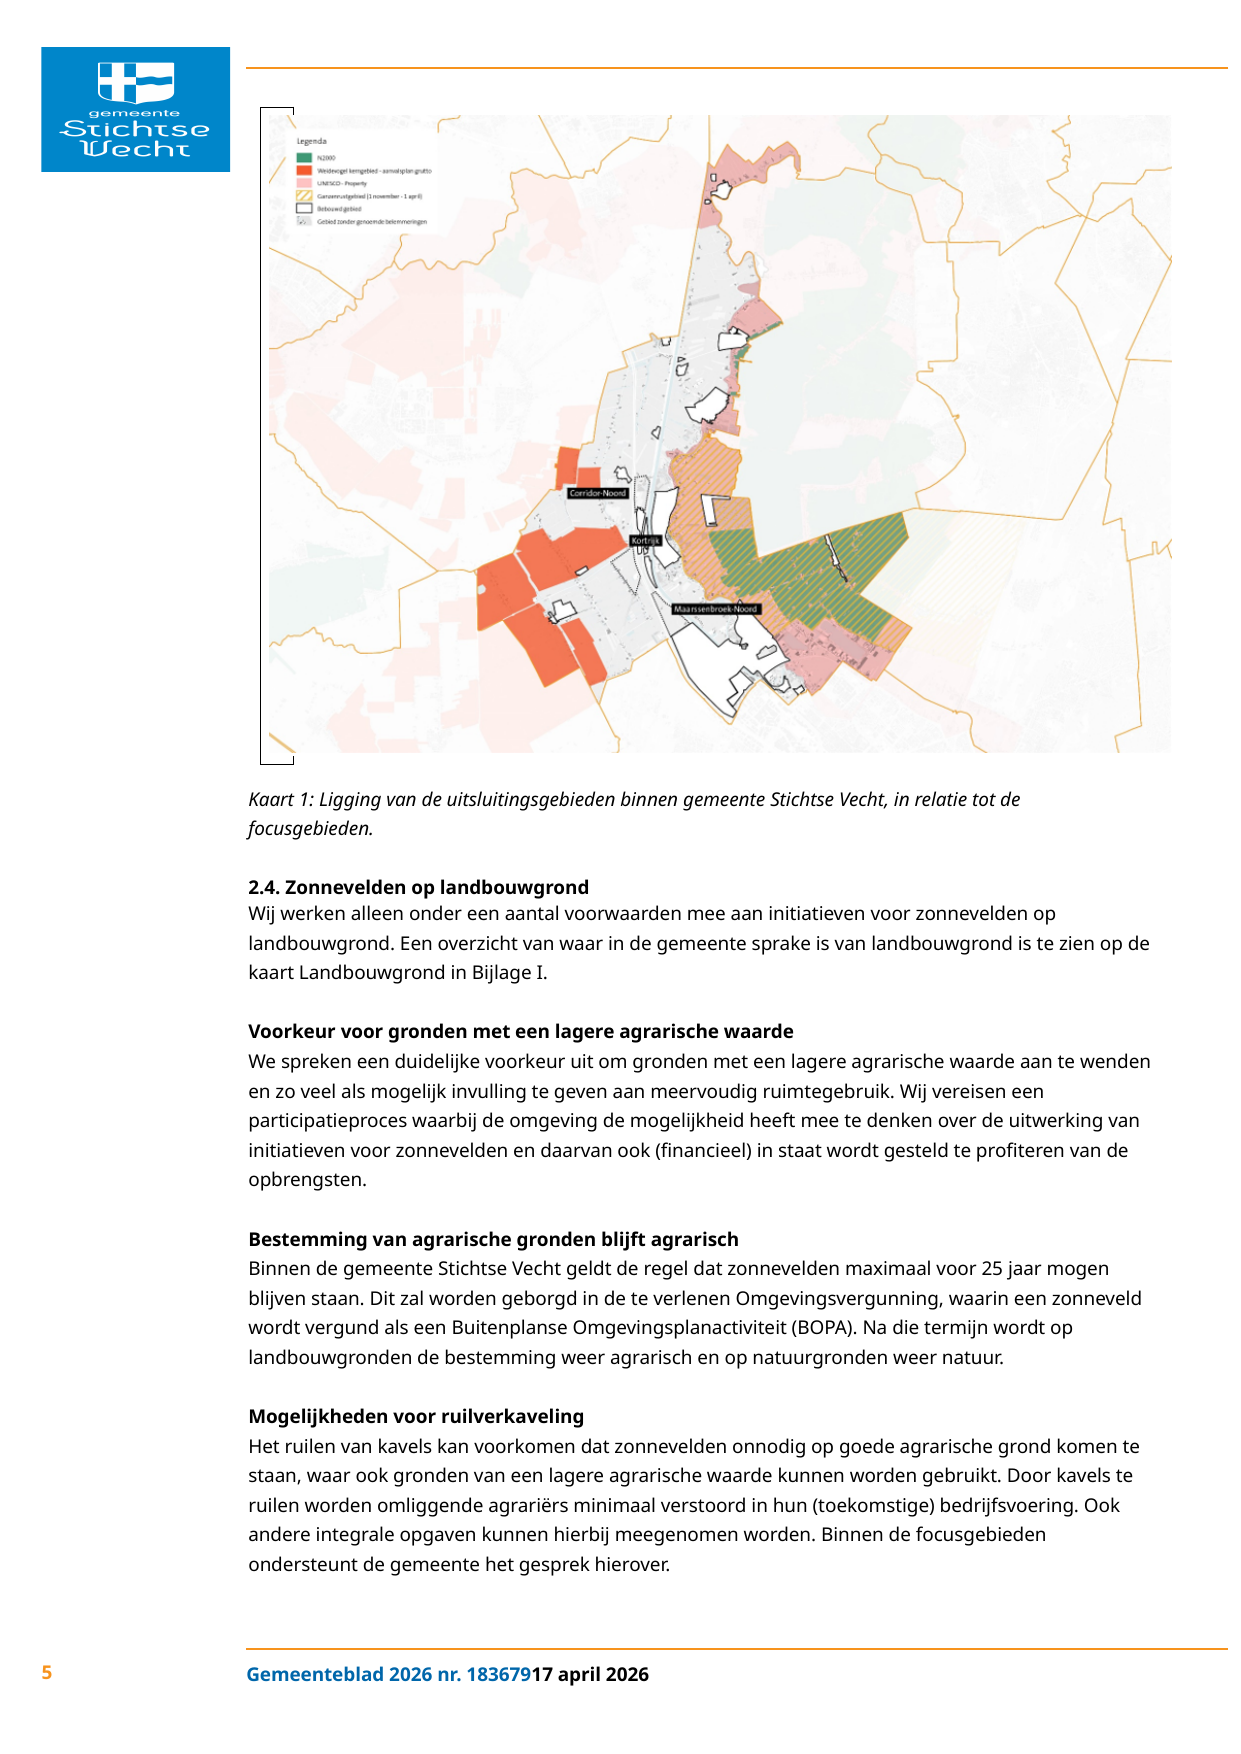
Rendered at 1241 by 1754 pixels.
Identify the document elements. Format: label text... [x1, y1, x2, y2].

text 2.4. Zonnevelden op landbouwgrond [248, 874, 1152, 900]
text Binnen de gemeente Stichtse Vecht geldt de regel dat zonnevelden maximaal voor 25 jaar mogen blijven staan. Dit zal worden geborgd in de te verlenen Omgevingsvergunning, waarin een zonneveld wordt vergund als een Buitenplanse Omgevingsplanactiviteit (BOPA). Na die termijn wordt op landbouwgronden de bestemming weer agrarisch en op natuurgronden weer natuur. [248, 1255, 1152, 1370]
picture [99, 63, 135, 101]
picture [137, 63, 174, 103]
text Mogelijkheden voor ruilverkaveling [248, 1403, 1152, 1429]
text Kaart 1: Ligging van de uitsluitingsgebieden binnen gemeente Stichtse Vecht, in relatie tot de focusgebieden. [248, 786, 1152, 841]
text Bestemming van agrarische gronden blijft agrarisch [248, 1226, 1152, 1251]
text Voorkeur voor gronden met een lagere agrarische waarde [248, 1019, 1152, 1044]
text Het ruilen van kavels kan voorkomen dat zonnevelden onnodig op goede agrarische grond komen te staan, waar ook gronden van een lagere agrarische waarde kunnen worden gebruikt. Door kavels te ruilen worden omliggende agrariërs minimaal verstoord in hun (toekomstige) bedrijfsvoering. Ook andere integrale opgaven kunnen hierbij meegenomen worden. Binnen de focusgebieden ondersteunt de gemeente het gesprek hierover. [248, 1433, 1152, 1577]
text We spreken een duidelijke voorkeur uit om gronden met een lagere agrarische waarde aan te wenden en zo veel als mogelijk invulling te geven aan meervoudig ruimtegebruik. Wij vereisen een participatieproces waarbij de omgeving de mogelijkheid heeft mee te denken over de uitwerking van initiatieven voor zonnevelden en daarvan ook (financieel) in staat wordt gesteld te profiteren van de opbrengsten. [248, 1048, 1152, 1192]
picture [268, 115, 1173, 756]
text Wij werken alleen onder een aantal voorwaarden mee aan initiatieven voor zonnevelden op landbouwgrond. Een overzicht van waar in de gemeente sprake is van landbouwgrond is te zien op de kaart Landbouwgrond in Bijlage I. [248, 900, 1152, 985]
